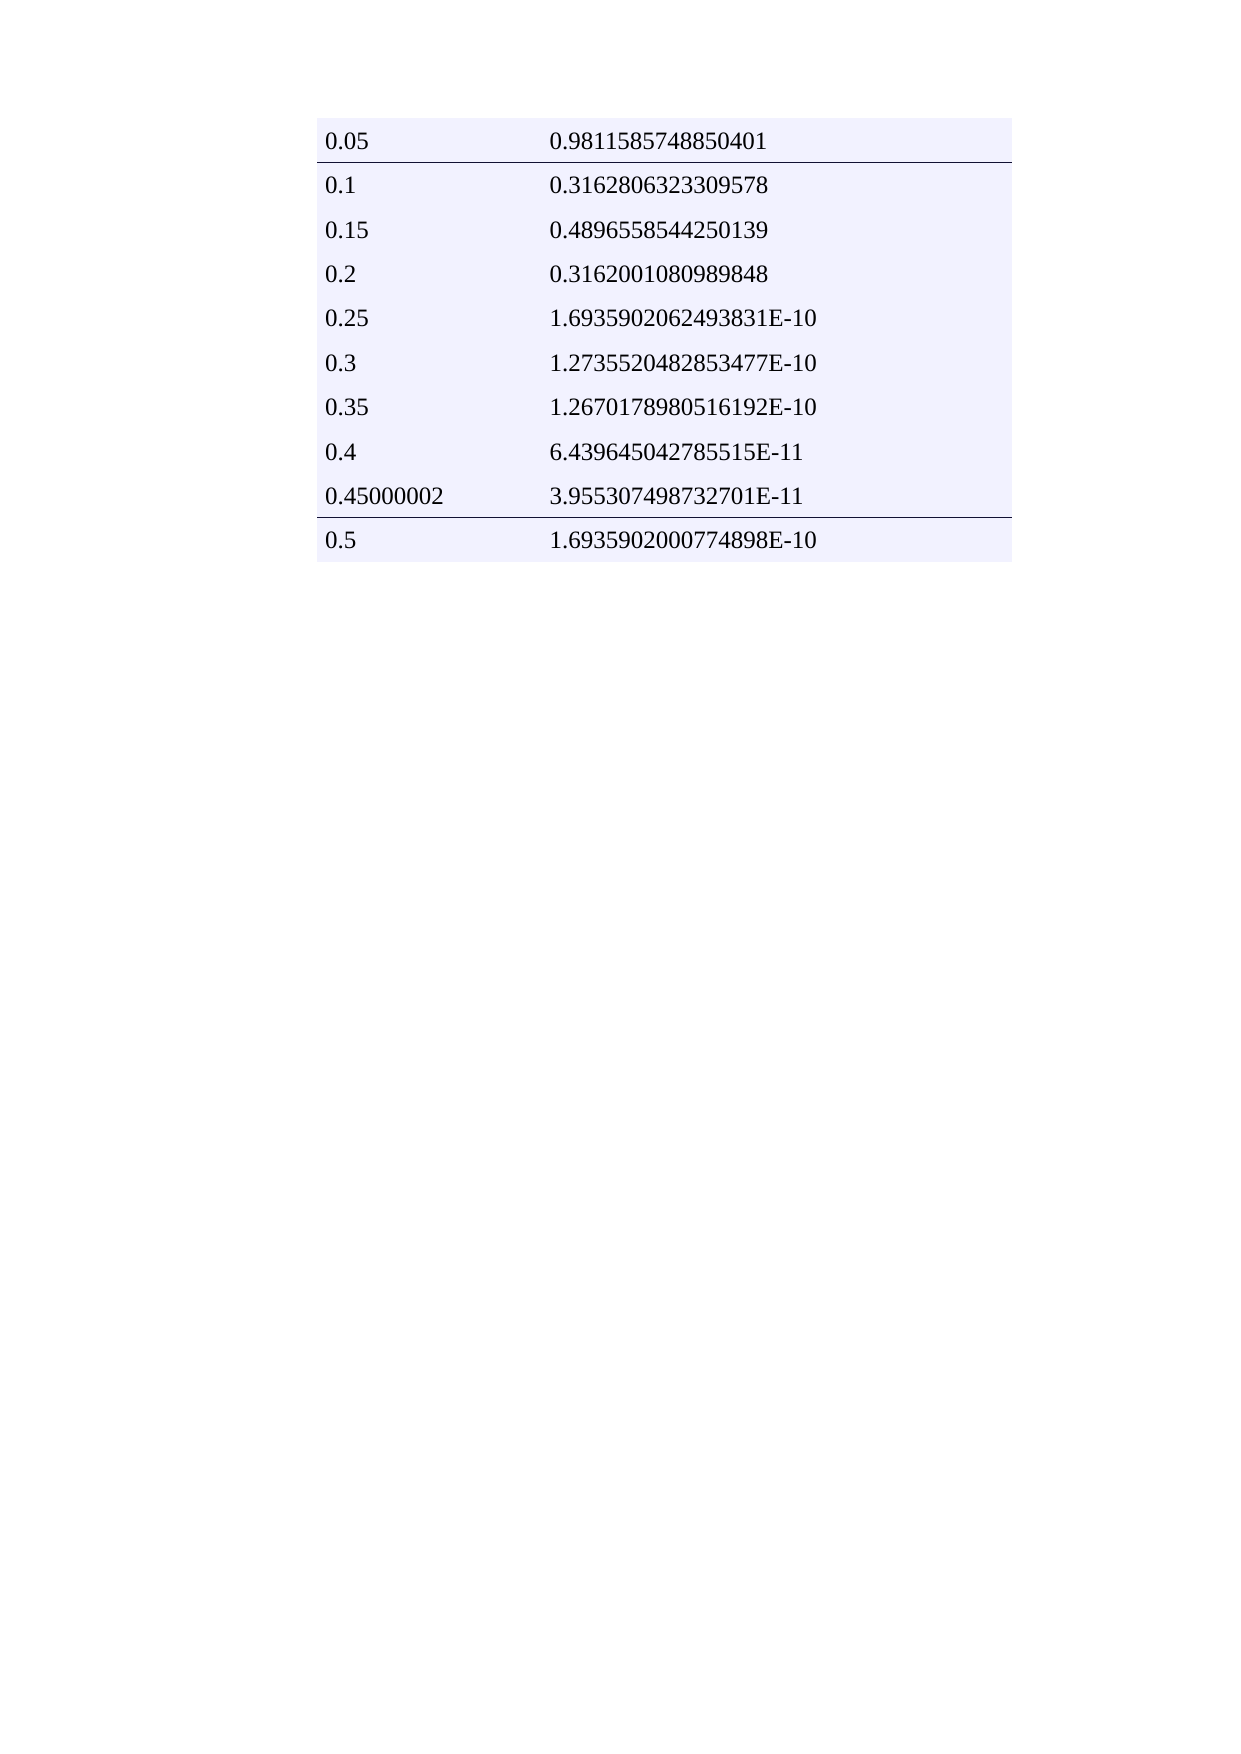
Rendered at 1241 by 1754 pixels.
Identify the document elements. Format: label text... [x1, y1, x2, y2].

table_cell 0.4 [317, 429, 541, 473]
table_cell 0.3162806323309578 [541, 163, 1012, 207]
table_cell 0.45000002 [317, 473, 541, 517]
table_cell 6.439645042785515E-11 [541, 429, 1012, 473]
table_cell 3.955307498732701E-11 [541, 473, 1012, 517]
table_cell 0.2 [317, 251, 541, 296]
table_cell 0.9811585748850401 [541, 118, 1012, 162]
table_cell 1.2735520482853477E-10 [541, 340, 1012, 384]
table_cell 0.35 [317, 384, 541, 429]
table_cell 0.05 [317, 118, 541, 162]
table_cell 0.1 [317, 163, 541, 207]
table_cell 1.6935902062493831E-10 [541, 296, 1012, 340]
table_cell 1.2670178980516192E-10 [541, 384, 1012, 429]
table_cell 0.25 [317, 296, 541, 340]
table_cell 0.15 [317, 207, 541, 251]
table_cell 0.5 [317, 518, 541, 562]
table_cell 0.3 [317, 340, 541, 384]
table_cell 0.4896558544250139 [541, 207, 1012, 251]
table_cell 1.6935902000774898E-10 [541, 518, 1012, 562]
table_cell 0.3162001080989848 [541, 251, 1012, 296]
